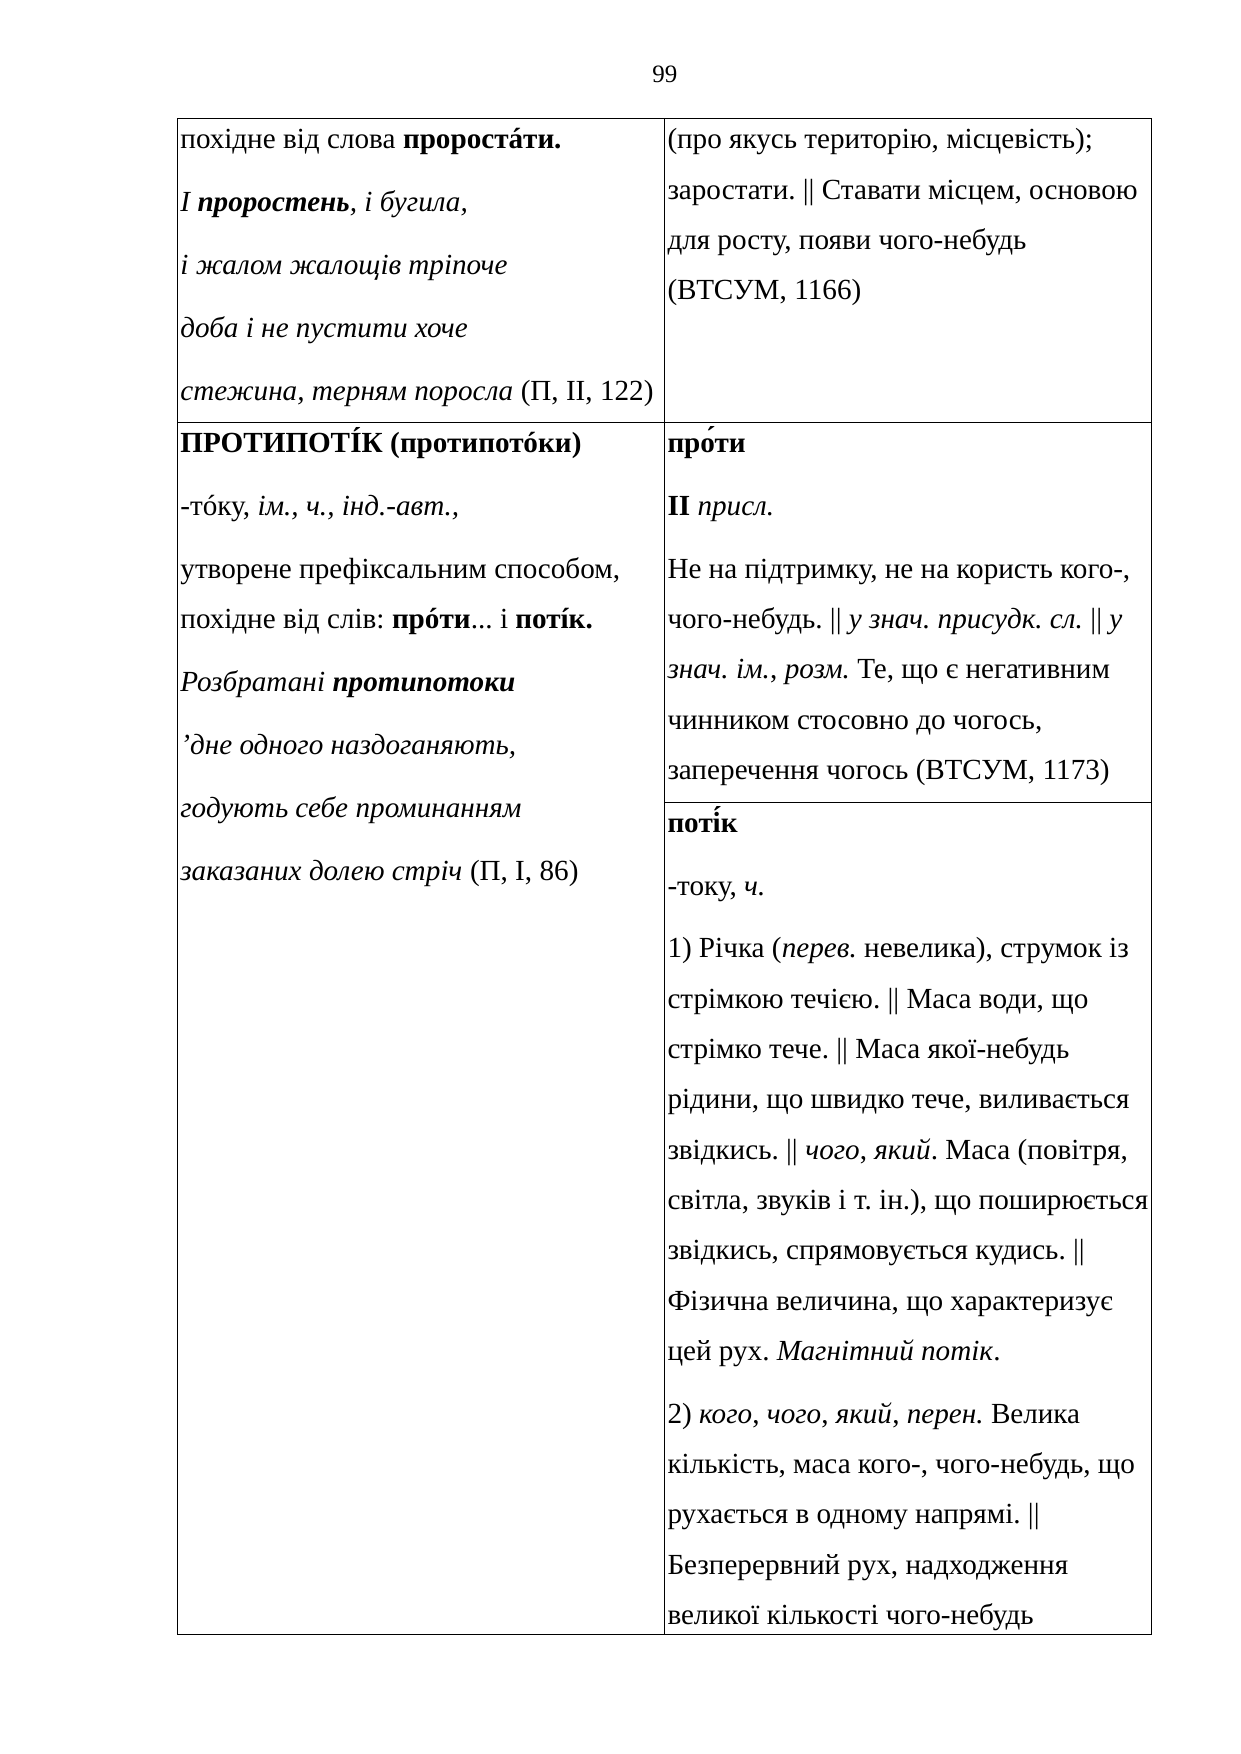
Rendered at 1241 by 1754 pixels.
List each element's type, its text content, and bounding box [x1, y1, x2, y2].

table_cell про́ти II присл. Не на підтримку, не на користь кого-, чого-небудь. || у знач. присудк. сл. || у знач. ім., розм. Те, що є негативним чинником стосовно до чогось, заперечення чогось (ВТСУМ, 1173) [665, 423, 1151, 801]
table_cell ПРОТИПОТÍК (протипотóки) -тóку, ім., ч., інд.-авт., утворене префіксальним способом, похідне від слів: прóти... і потíк. Розбратані протипотоки ’дне одного наздоганяють, годують себе проминанням заказаних долею стріч (П, І, 86) [178, 423, 664, 1634]
table_cell поті́к -току, ч. 1) Річка (перев. невелика), струмок із стрімкою течією. || Маса води, що стрімко тече. || Маса якої-небудь рідини, що швидко тече, виливається звідкись. || чого, який. Маса (повітря, світла, звуків і т. ін.), що поширюється звідкись, спрямовується кудись. || Фізична величина, що характеризує цей рух. Магнітний потік. 2) кого, чого, який, перен. Велика кількість, маса кого-, чого-небудь, що рухається в одному напрямі. || Безперервний рух, надходження великої кількості чого-небудь [665, 803, 1151, 1634]
table_cell (про якусь територію, місцевість); заростати. || Ставати місцем, основою для росту, появи чого-небудь (ВТСУМ, 1166) [665, 119, 1151, 422]
table_cell похідне від слова проростáти. І проростень, і бугила, і жалом жалощів тріпоче доба і не пустити хоче стежина, терням поросла (П, ІІ, 122) [178, 119, 664, 422]
